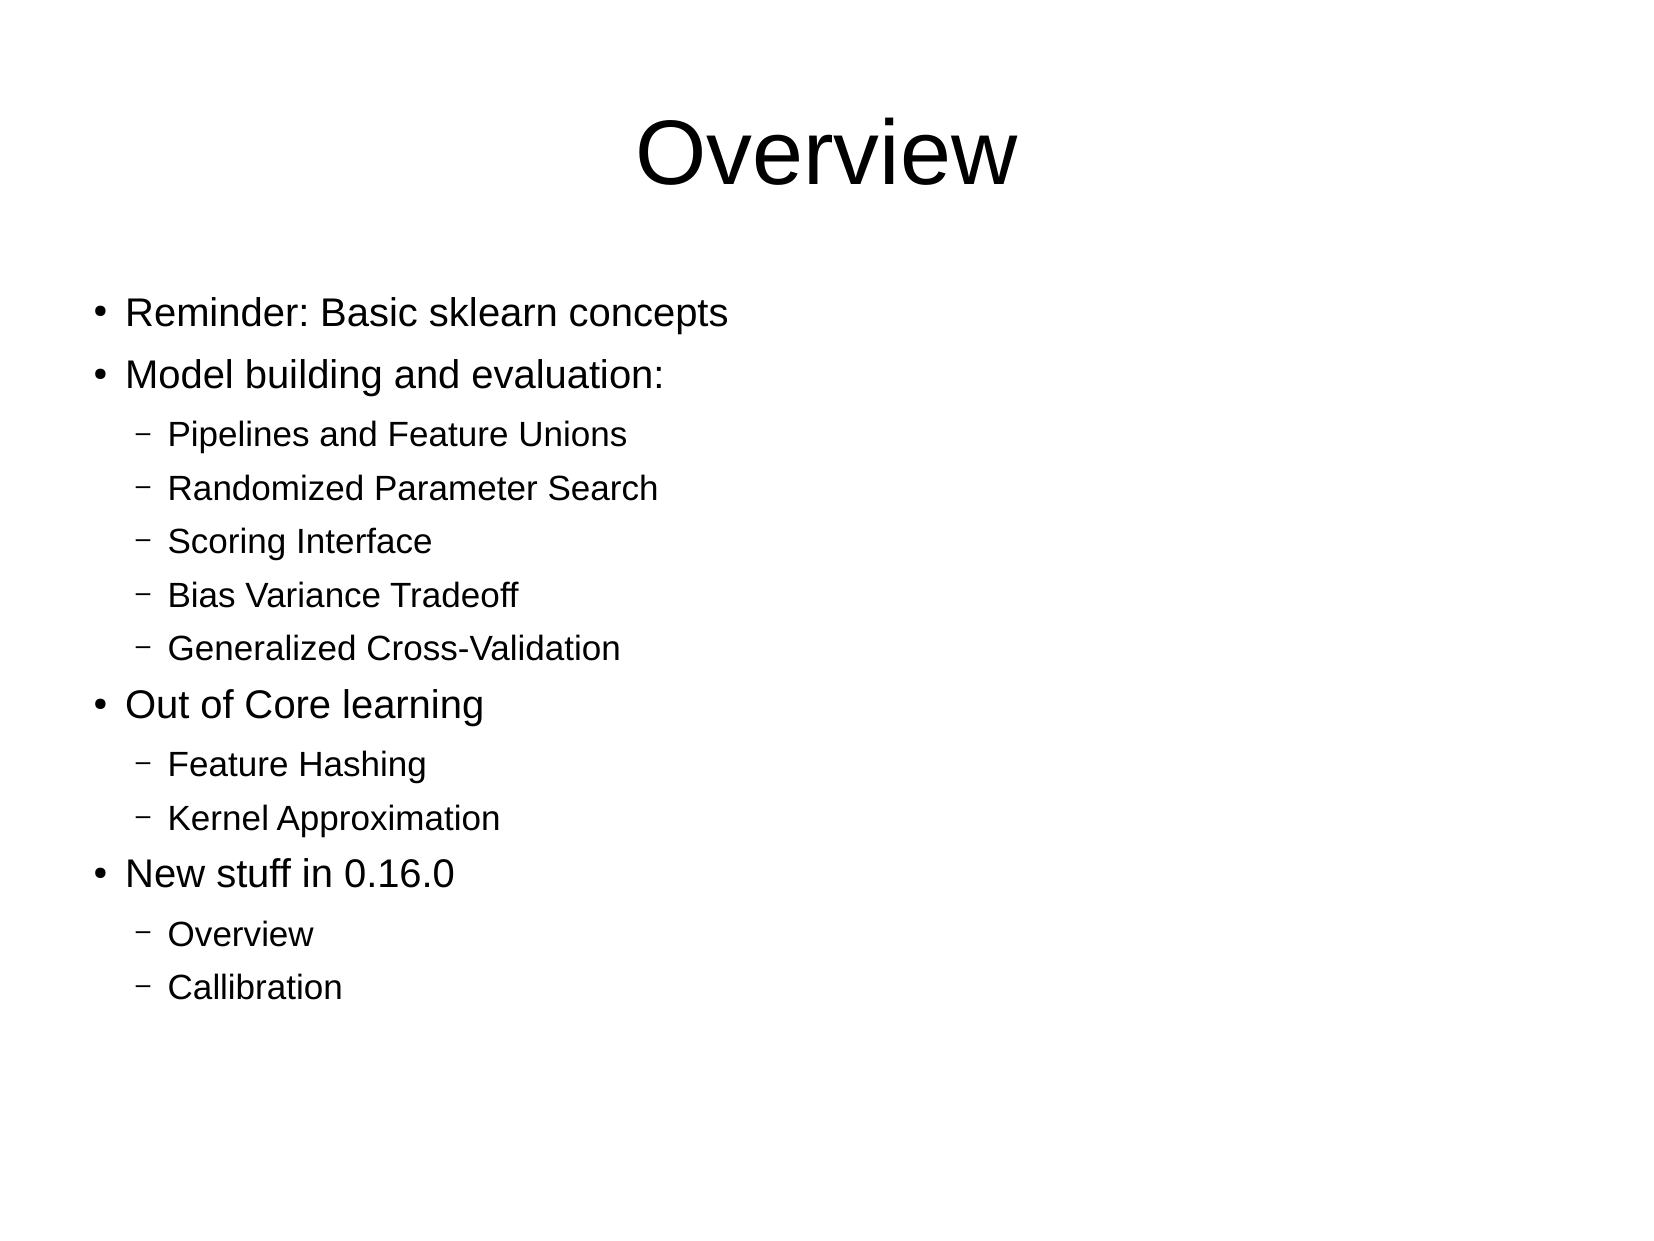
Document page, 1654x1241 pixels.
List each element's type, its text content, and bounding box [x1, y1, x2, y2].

title Overview [82, 49, 1571, 257]
list Reminder: Basic sklearn concepts Model building and evaluation: Pipelines and Feature Unions Randomized Parameter Search Scoring Interface Bias Variance Tradeoff Generalized Cross-Validation Out of Core learning Feature Hashing Kernel Approximation New stuff in 0.16.0 Overview Callibration [82, 290, 1571, 1010]
